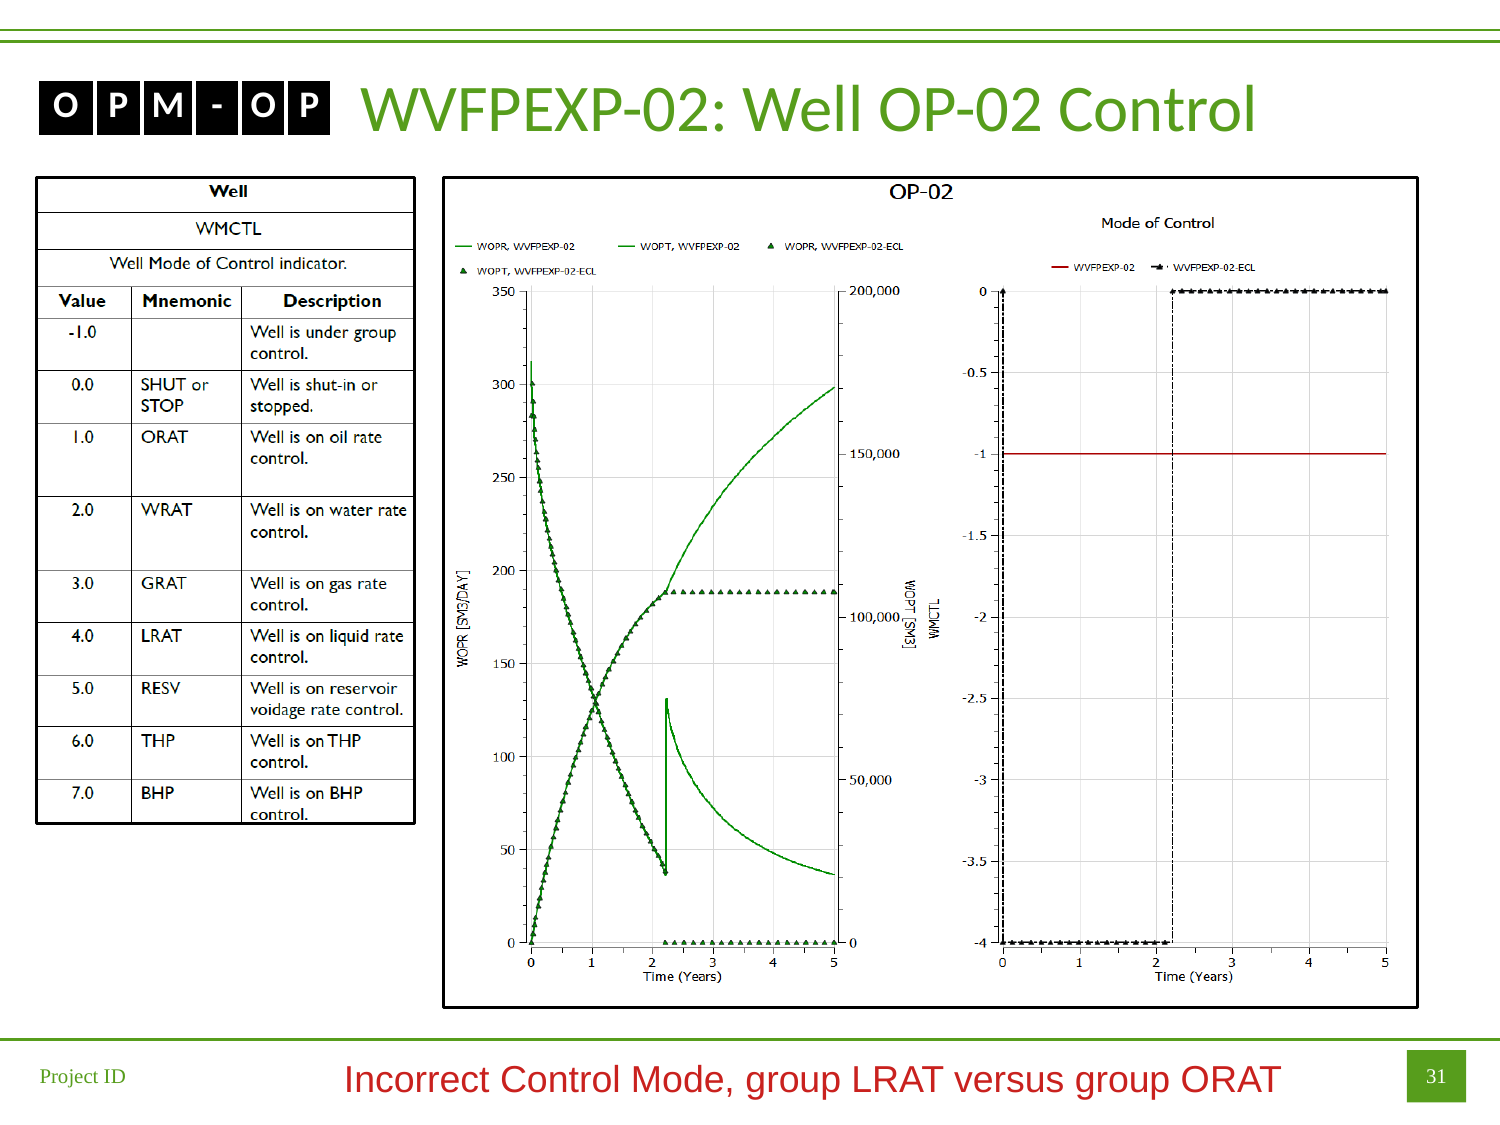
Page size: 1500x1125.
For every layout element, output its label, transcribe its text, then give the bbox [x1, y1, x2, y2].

title WVFPEXP-02: Well OP-02 Control [360, 77, 1425, 153]
text_box Incorrect Control Mode, group LRAT versus group ORAT [267, 1051, 1359, 1109]
picture [37, 178, 413, 823]
picture [444, 178, 1416, 1006]
